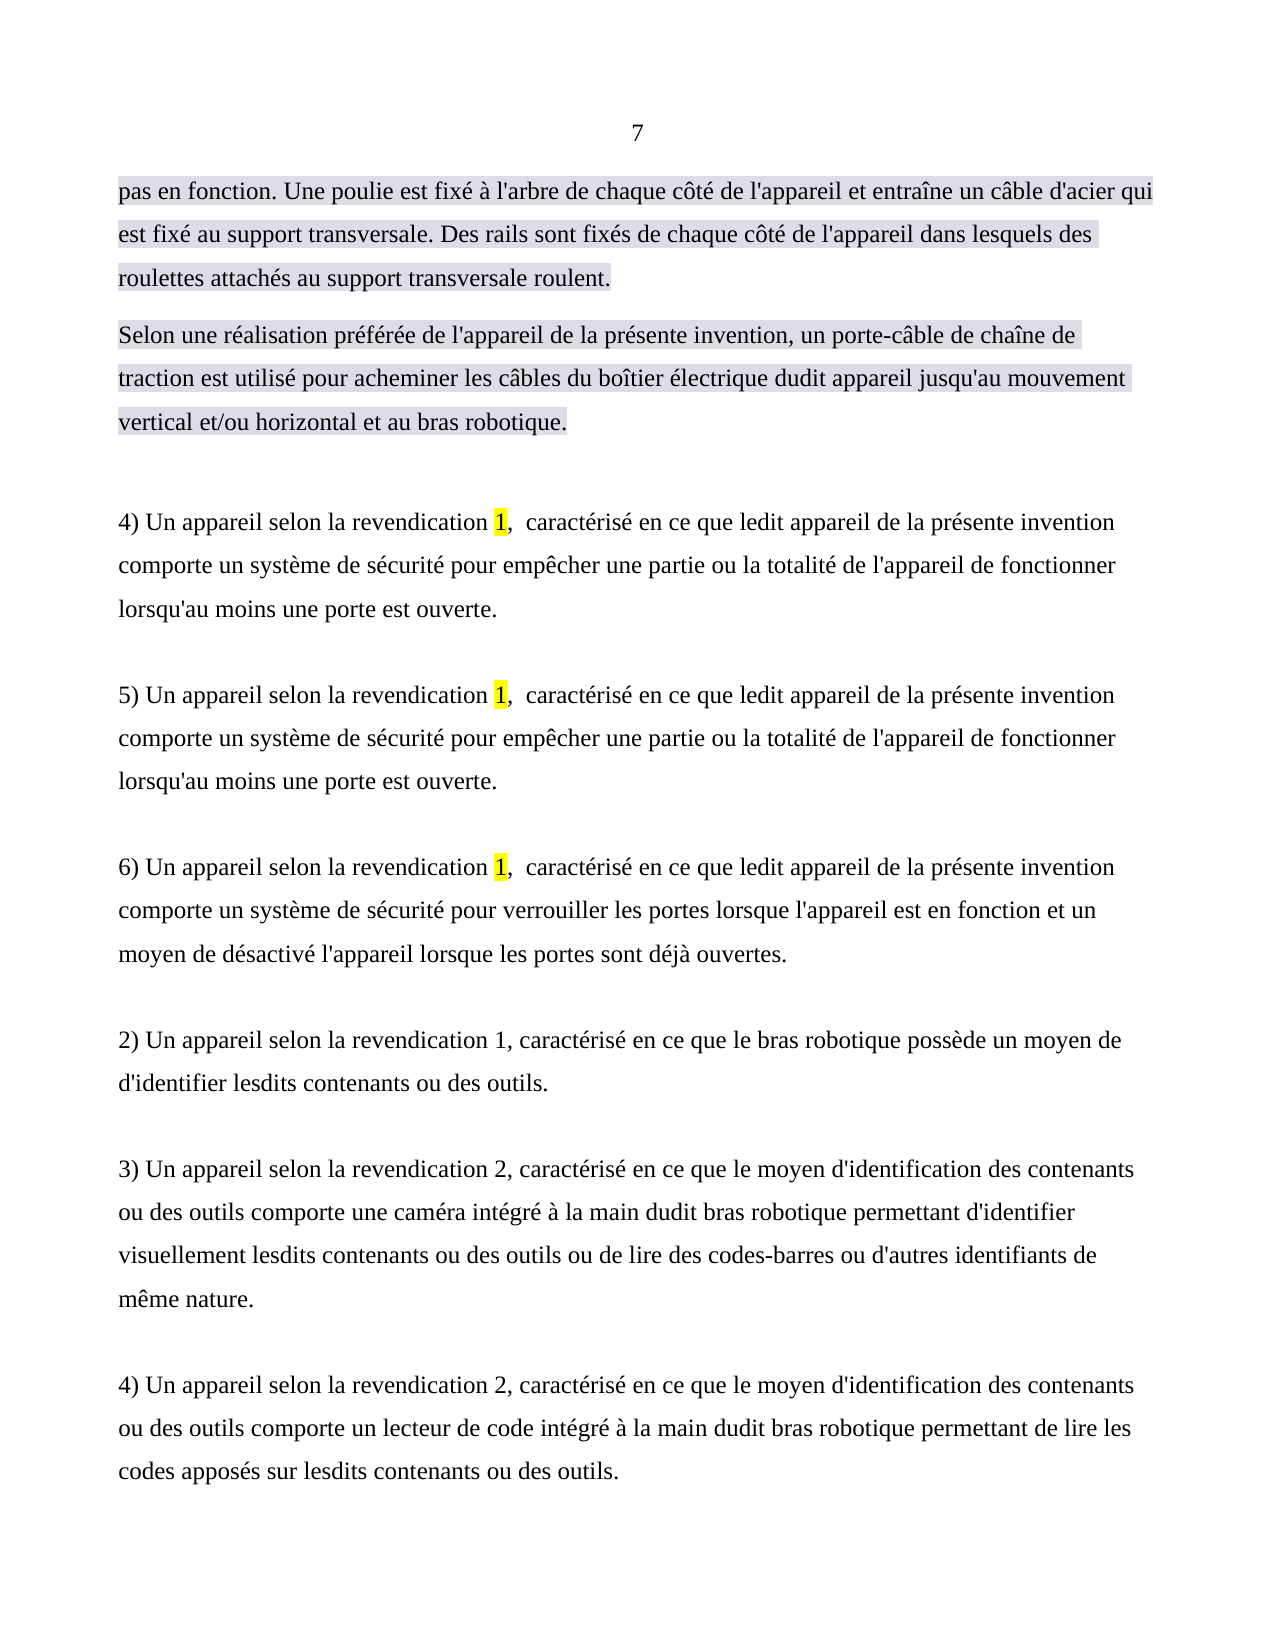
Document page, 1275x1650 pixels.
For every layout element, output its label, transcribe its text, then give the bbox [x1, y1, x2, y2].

text pas en fonction. Une poulie est fixé à l'arbre de chaque côté de l'appareil et entraîne un câble d'acier qui est fixé au support transversale. Des rails sont fixés de chaque côté de l'appareil dans lesquels des roulettes attachés au support transversale roulent. [118, 176, 1157, 291]
text 4) Un appareil selon la revendication 2, caractérisé en ce que le moyen d'identification des contenants ou des outils comporte un lecteur de code intégré à la main dudit bras robotique permettant de lire les codes apposés sur lesdits contenants ou des outils. [118, 1370, 1157, 1485]
text 3) Un appareil selon la revendication 2, caractérisé en ce que le moyen d'identification des contenants ou des outils comporte une caméra intégré à la main dudit bras robotique permettant d'identifier visuellement lesdits contenants ou des outils ou de lire des codes-barres ou d'autres identifiants de même nature. [118, 1154, 1157, 1312]
text Selon une réalisation préférée de l'appareil de la présente invention, un porte-câble de chaîne de traction est utilisé pour acheminer les câbles du boîtier électrique dudit appareil jusqu'au mouvement vertical et/ou horizontal et au bras robotique. [118, 320, 1157, 435]
text 4) Un appareil selon la revendication 1, caractérisé en ce que ledit appareil de la présente invention comporte un système de sécurité pour empêcher une partie ou la totalité de l'appareil de fonctionner lorsqu'au moins une porte est ouverte. [118, 507, 1157, 622]
text 2) Un appareil selon la revendication 1, caractérisé en ce que le bras robotique possède un moyen de d'identifier lesdits contenants ou des outils. [118, 1025, 1157, 1097]
text 6) Un appareil selon la revendication 1, caractérisé en ce que ledit appareil de la présente invention comporte un système de sécurité pour verrouiller les portes lorsque l'appareil est en fonction et un moyen de désactivé l'appareil lorsque les portes sont déjà ouvertes. [118, 852, 1157, 967]
text 5) Un appareil selon la revendication 1, caractérisé en ce que ledit appareil de la présente invention comporte un système de sécurité pour empêcher une partie ou la totalité de l'appareil de fonctionner lorsqu'au moins une porte est ouverte. [118, 680, 1157, 795]
